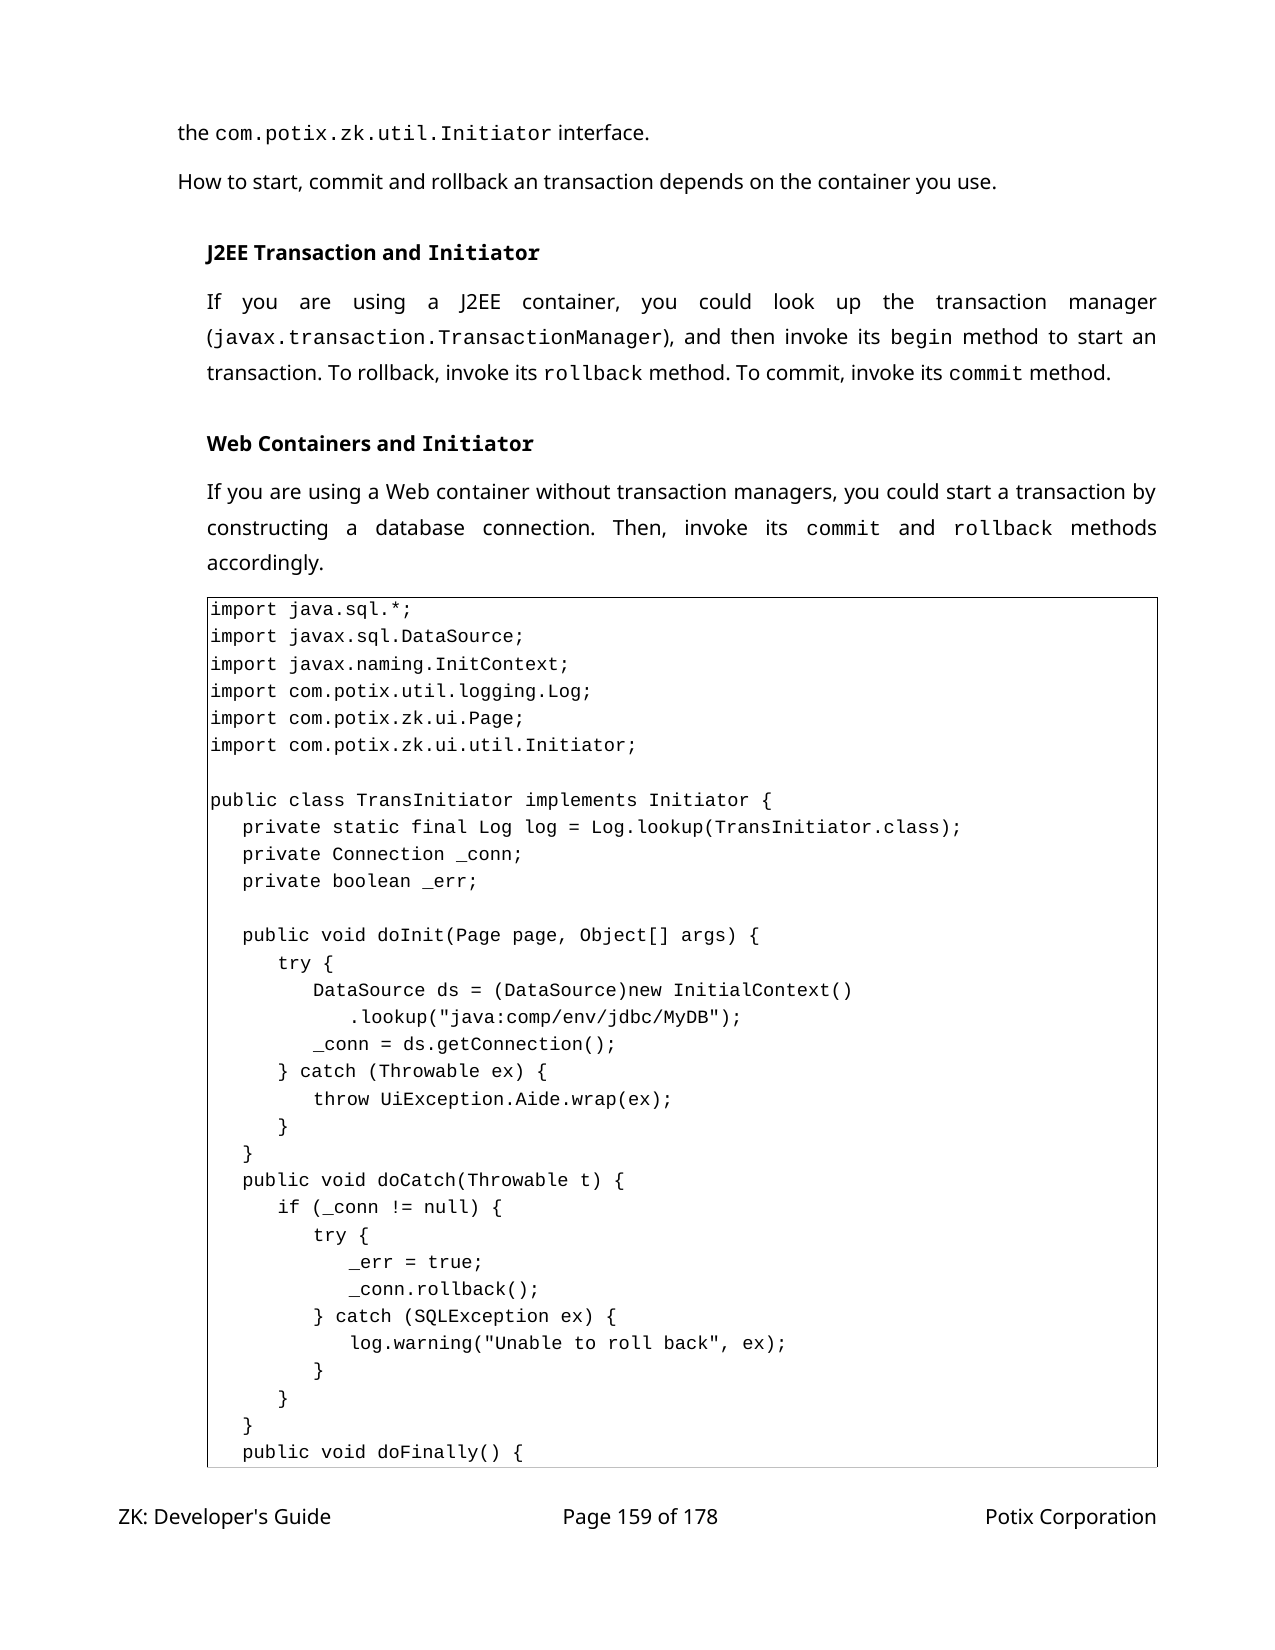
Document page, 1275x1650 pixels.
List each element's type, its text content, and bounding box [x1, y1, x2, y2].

text } [208, 1358, 1157, 1383]
text public void doCatch(Throwable t) { [208, 1168, 1157, 1192]
text private static final Log log = Log.lookup(TransInitiator.class); [208, 814, 1157, 839]
text import com.potix.util.logging.Log; [208, 679, 1157, 703]
text DataSource ds = (DataSource)new InitialContext() [208, 978, 1157, 1002]
text import com.potix.zk.ui.Page; [208, 706, 1157, 730]
text import com.potix.zk.ui.util.Initiator; [208, 733, 1157, 757]
text import javax.sql.DataSource; [208, 624, 1157, 648]
text private Connection _conn; [208, 842, 1157, 866]
text public void doFinally() { [208, 1440, 1157, 1467]
subtitle J2EE Transaction and Initiator [207, 238, 1157, 266]
text _err = true; [208, 1249, 1157, 1274]
text the com.potix.zk.util.Initiator interface. [177, 118, 1157, 147]
text If you are using a J2EE container, you could look up the transaction manager (javax.transaction.TransactionManager), and then invoke its begin method to start an transaction. To rollback, invoke its rollback method. To commit, invoke its commit method. [207, 287, 1157, 386]
text How to start, commit and rollback an transaction depends on the container you use. [177, 167, 1157, 196]
text if (_conn != null) { [208, 1195, 1157, 1219]
text log.warning("Unable to roll back", ex); [208, 1331, 1157, 1355]
text } [208, 1141, 1157, 1165]
text } catch (Throwable ex) { [208, 1059, 1157, 1083]
text _conn = ds.getConnection(); [208, 1032, 1157, 1056]
text public class TransInitiator implements Initiator { [208, 787, 1157, 812]
text .lookup("java:comp/env/jdbc/MyDB"); [208, 1005, 1157, 1029]
text try { [208, 1222, 1157, 1247]
text public void doInit(Page page, Object[] args) { [208, 923, 1157, 948]
text If you are using a Web container without transaction managers, you could start a transaction by constructing a database connection. Then, invoke its commit and rollback methods accordingly. [207, 477, 1157, 576]
text throw UiException.Aide.wrap(ex); [208, 1086, 1157, 1111]
text try { [208, 951, 1157, 975]
text private boolean _err; [208, 869, 1157, 893]
text } [208, 1114, 1157, 1138]
subtitle Web Containers and Initiator [207, 429, 1157, 457]
text import javax.naming.InitContext; [208, 651, 1157, 676]
text import java.sql.*; [208, 598, 1157, 621]
text } [208, 1413, 1157, 1437]
text _conn.rollback(); [208, 1277, 1157, 1301]
text } catch (SQLException ex) { [208, 1304, 1157, 1328]
text } [208, 1386, 1157, 1410]
